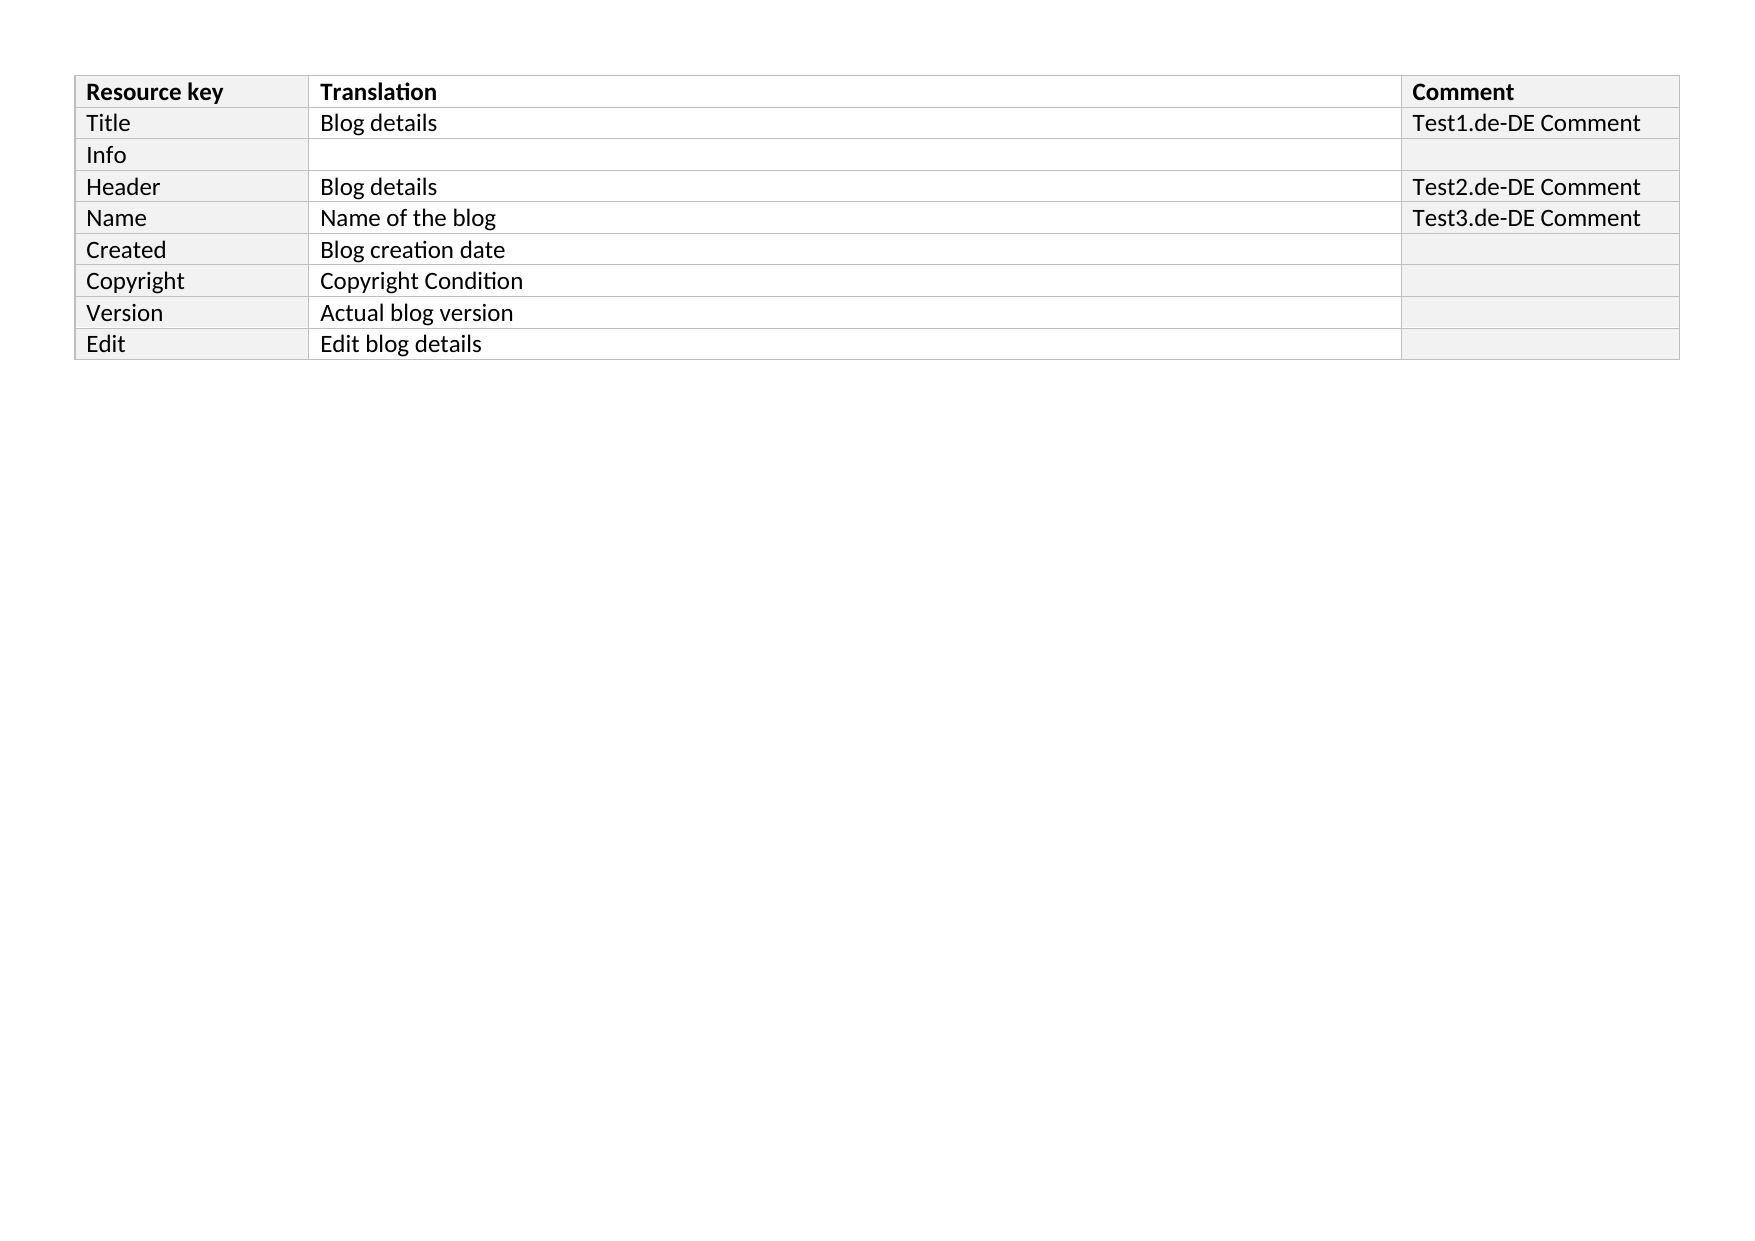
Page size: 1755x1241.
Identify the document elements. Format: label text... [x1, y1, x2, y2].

table_cell Copyright Condition [309, 265, 1401, 296]
table_header Comment [1402, 76, 1679, 107]
table_cell Version [76, 297, 308, 327]
table_header Resource key [76, 76, 308, 107]
table_cell Name of the blog [309, 202, 1401, 233]
table_cell Actual blog version [309, 297, 1401, 327]
table_cell Created [76, 234, 308, 264]
table_cell Blog details [309, 171, 1401, 201]
table_cell Copyright [76, 265, 308, 296]
table_cell [1402, 234, 1679, 264]
table_cell Title [76, 108, 308, 138]
table_cell Edit [76, 329, 308, 359]
table_cell [1402, 329, 1679, 359]
table_cell Test1.de-DE Comment [1402, 108, 1679, 138]
table_cell Blog creation date [309, 234, 1401, 264]
table_cell [1402, 139, 1679, 170]
table_cell [309, 139, 1401, 170]
table_cell Header [76, 171, 308, 201]
table_cell Info [76, 139, 308, 170]
table_cell Test2.de-DE Comment [1402, 171, 1679, 201]
table_cell Name [76, 202, 308, 233]
table_cell [1402, 297, 1679, 327]
table_cell [1402, 265, 1679, 296]
table_header Translation [309, 76, 1401, 107]
table_cell Blog details [309, 108, 1401, 138]
table_cell Edit blog details [309, 329, 1401, 359]
table_cell Test3.de-DE Comment [1402, 202, 1679, 233]
